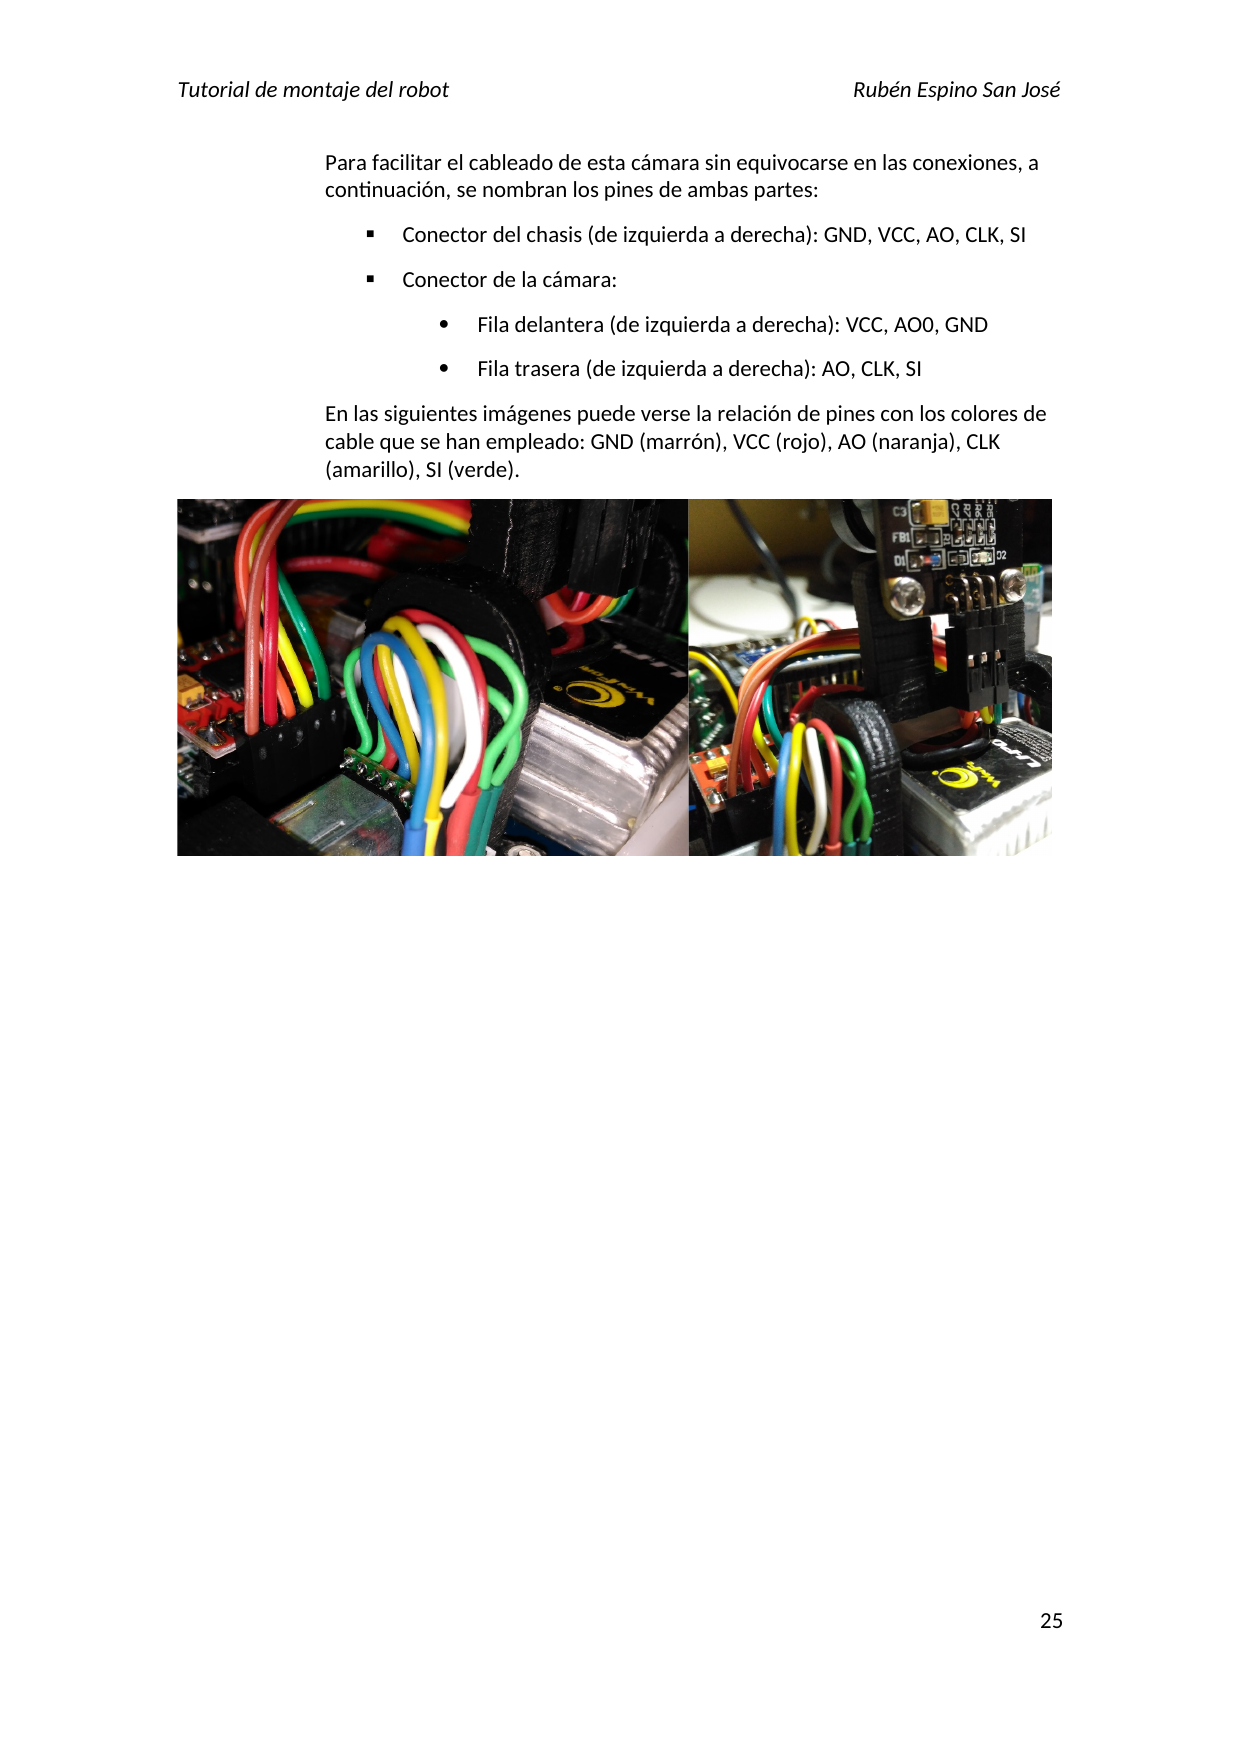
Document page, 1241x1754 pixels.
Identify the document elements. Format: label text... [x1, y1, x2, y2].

list Fila delantera (de izquierda a derecha): VCC, AO0, GND [440, 310, 1063, 338]
list Conector del chasis (de izquierda a derecha): GND, VCC, AO, CLK, SI [365, 220, 1063, 248]
text Para facilitar el cableado de esta cámara sin equivocarse en las conexiones, a continuación, se nombran los pines de ambas partes: [325, 148, 1063, 204]
list Fila trasera (de izquierda a derecha): AO, CLK, SI [440, 354, 1063, 382]
text En las siguientes imágenes puede verse la relación de pines con los colores de cable que se han empleado: GND (marrón), VCC (rojo), AO (naranja), CLK (amarillo), SI (verde). [325, 399, 1063, 483]
list Conector de la cámara: [365, 265, 1063, 293]
